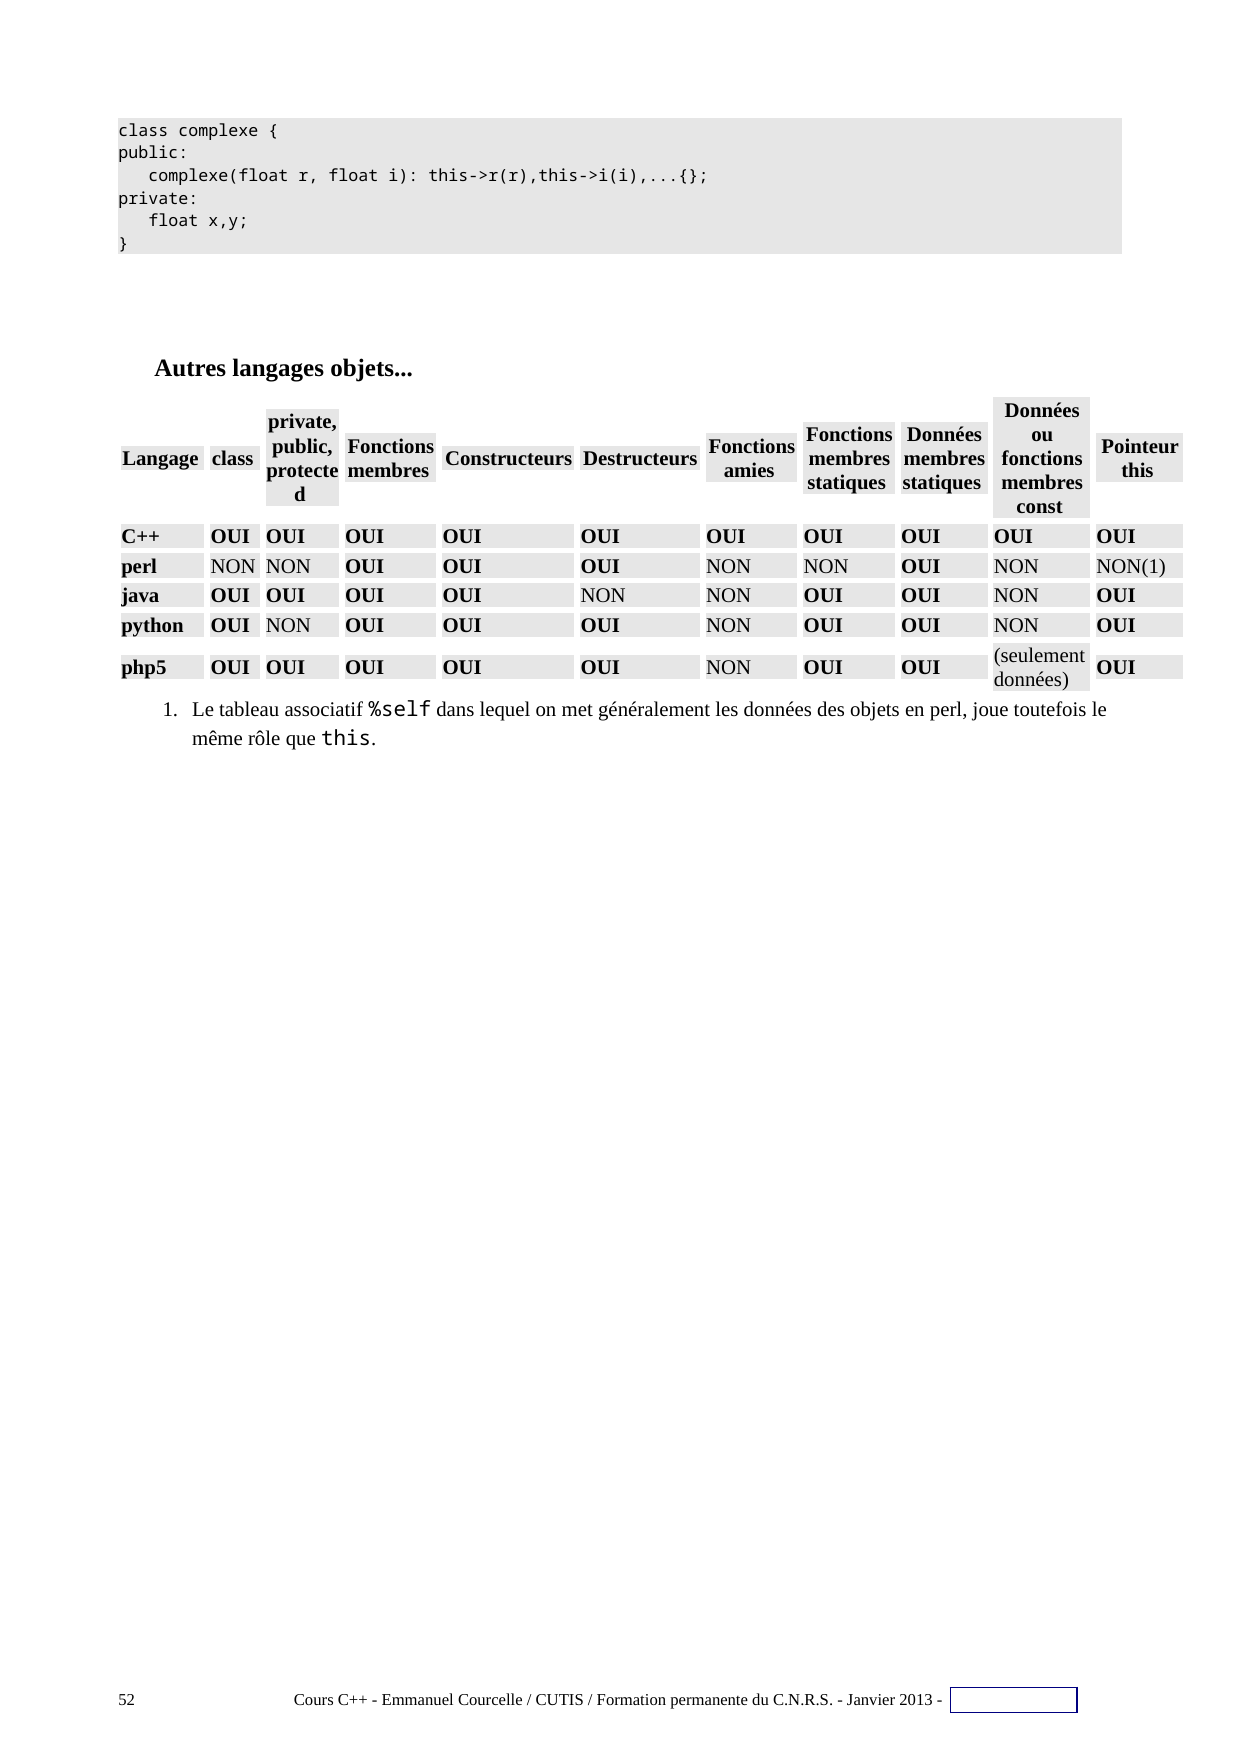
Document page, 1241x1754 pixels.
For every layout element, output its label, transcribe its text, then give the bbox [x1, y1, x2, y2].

table_cell OUI [342, 640, 439, 694]
table_header class [208, 395, 263, 521]
table_header Constructeurs [439, 395, 577, 521]
table_cell php5 [118, 640, 207, 694]
table_cell OUI [1093, 640, 1186, 694]
table_header Fonctions membres statiques [800, 395, 898, 521]
table_cell OUI [898, 551, 991, 581]
table_cell OUI [208, 610, 263, 640]
table_cell NON(1) [1093, 551, 1186, 581]
table_cell C++ [118, 521, 207, 551]
table_header Données ou fonctions membres const [991, 395, 1093, 521]
table_cell OUI [208, 581, 263, 610]
table_cell OUI [263, 581, 342, 610]
table_header private, public, protected [263, 395, 342, 521]
table_cell OUI [439, 610, 577, 640]
text complexe(float r, float i): this->r(r),this->i(i),...{}; [118, 163, 1122, 186]
table_cell OUI [342, 581, 439, 610]
table_cell NON [800, 551, 898, 581]
table_header Fonctions membres [342, 395, 439, 521]
table_cell NON [991, 581, 1093, 610]
table_cell NON [208, 551, 263, 581]
table_cell OUI [800, 581, 898, 610]
table_cell NON [263, 610, 342, 640]
text private: [118, 186, 1122, 209]
table_cell NON [991, 551, 1093, 581]
table_cell OUI [578, 551, 703, 581]
table_cell OUI [263, 521, 342, 551]
table_header Données membres statiques [898, 395, 991, 521]
table_header Pointeur this [1093, 395, 1186, 521]
table_cell NON [991, 610, 1093, 640]
table_cell OUI [898, 521, 991, 551]
table_cell OUI [800, 640, 898, 694]
table_cell java [118, 581, 207, 610]
list Le tableau associatif %self dans lequel on met généralement les données des objets en perl, joue toutefois le même rôle que this. [162, 694, 1122, 751]
text } [118, 232, 1122, 254]
table_cell OUI [898, 610, 991, 640]
table_cell NON [703, 581, 800, 610]
table_cell OUI [439, 521, 577, 551]
table_header Destructeurs [578, 395, 703, 521]
table_cell OUI [898, 640, 991, 694]
table_header Langage [118, 395, 207, 521]
table_cell OUI [342, 521, 439, 551]
table_cell (seulement données) [991, 640, 1093, 694]
text class complexe { [118, 118, 1122, 141]
table_cell OUI [1093, 521, 1186, 551]
table_cell OUI [208, 521, 263, 551]
text float x,y; [118, 209, 1122, 232]
table_cell python [118, 610, 207, 640]
table_cell NON [263, 551, 342, 581]
table_cell OUI [578, 521, 703, 551]
table_cell OUI [1093, 581, 1186, 610]
table_cell OUI [703, 521, 800, 551]
table_cell OUI [578, 640, 703, 694]
table_cell OUI [342, 551, 439, 581]
table_cell OUI [439, 640, 577, 694]
table_cell OUI [898, 581, 991, 610]
table_cell NON [703, 610, 800, 640]
table_cell OUI [800, 610, 898, 640]
table_cell OUI [263, 640, 342, 694]
table_cell OUI [1093, 610, 1186, 640]
table_cell OUI [578, 610, 703, 640]
table_cell OUI [439, 551, 577, 581]
table_cell OUI [991, 521, 1093, 551]
table_cell NON [703, 640, 800, 694]
table_cell OUI [439, 581, 577, 610]
text public: [118, 141, 1122, 163]
subtitle Autres langages objets... [118, 345, 1122, 382]
table_cell NON [578, 581, 703, 610]
table_cell perl [118, 551, 207, 581]
table_cell OUI [342, 610, 439, 640]
table_cell OUI [208, 640, 263, 694]
table_cell OUI [800, 521, 898, 551]
table_header Fonctions amies [703, 395, 800, 521]
table_cell NON [703, 551, 800, 581]
